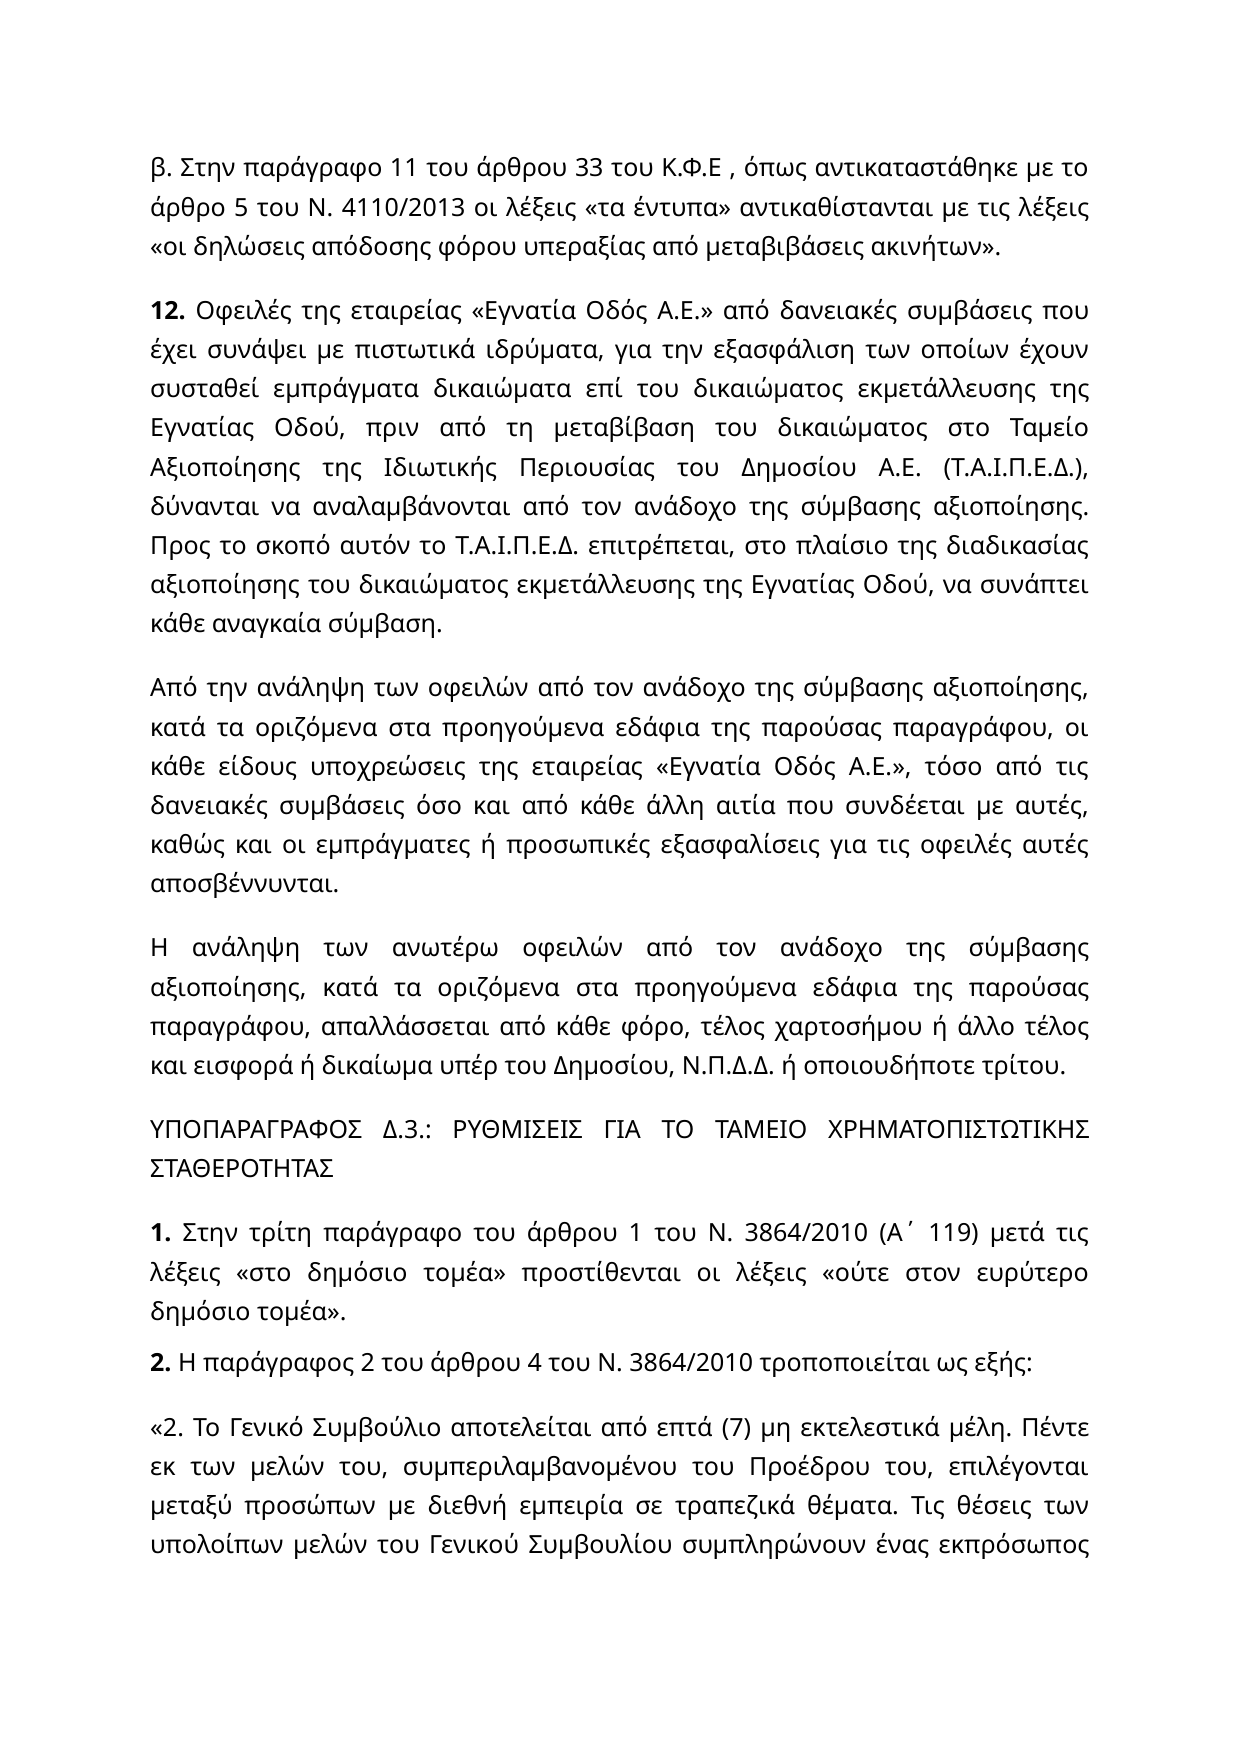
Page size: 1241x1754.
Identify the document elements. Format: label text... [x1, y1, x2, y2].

text Από την ανάληψη των οφειλών από τον ανάδοχο της σύμβασης αξιοποίησης, κατά τα οριζόμενα στα προηγούμενα εδάφια της παρούσας παραγράφου, οι κάθε είδους υποχρεώσεις της εταιρείας «Εγνατία Οδός Α.Ε.», τόσο από τις δανειακές συμβάσεις όσο και από κάθε άλλη αιτία που συνδέεται με αυτές, καθώς και οι εμπράγματες ή προσωπικές εξασφαλίσεις για τις οφειλές αυτές αποσβέννυνται. [150, 670, 1090, 900]
text Η ανάληψη των ανωτέρω οφειλών από τον ανάδοχο της σύμβασης αξιοποίησης, κατά τα οριζόμενα στα προηγούμενα εδάφια της παρούσας παραγράφου, απαλλάσσεται από κάθε φόρο, τέλος χαρτοσήμου ή άλλο τέλος και εισφορά ή δικαίωμα υπέρ του Δημοσίου, Ν.Π.Δ.Δ. ή οποιουδήποτε τρίτου. [150, 930, 1090, 1082]
text 12. Οφειλές της εταιρείας «Εγνατία Οδός Α.Ε.» από δανειακές συμβάσεις που έχει συνάψει με πιστωτικά ιδρύματα, για την εξασφάλιση των οποίων έχουν συσταθεί εμπράγματα δικαιώματα επί του δικαιώματος εκμετάλλευσης της Εγνατίας Οδού, πριν από τη μεταβίβαση του δικαιώματος στο Ταμείο Αξιοποίησης της Ιδιωτικής Περιουσίας του Δημοσίου Α.Ε. (Τ.Α.Ι.Π.Ε.Δ.), δύνανται να αναλαμβάνονται από τον ανάδοχο της σύμβασης αξιοποίησης. Προς το σκοπό αυτόν το Τ.Α.Ι.Π.Ε.Δ. επιτρέπεται, στο πλαίσιο της διαδικασίας αξιοποίησης του δικαιώματος εκμετάλλευσης της Εγνατίας Οδού, να συνάπτει κάθε αναγκαία σύμβαση. [150, 292, 1090, 640]
text ΥΠΟΠΑΡΑΓΡΑΦΟΣ Δ.3.: ΡΥΘΜΙΣΕΙΣ ΓΙΑ ΤΟ ΤΑΜΕΙΟ ΧΡΗΜΑΤΟΠΙΣΤΩΤΙΚΗΣ ΣΤΑΘΕΡΟΤΗΤΑΣ [150, 1112, 1090, 1185]
text 1. Στην τρίτη παράγραφο του άρθρου 1 του Ν. 3864/2010 (Α΄ 119) μετά τις λέξεις «στο δημόσιο τομέα» προστίθενται οι λέξεις «ούτε στον ευρύτερο δημόσιο τομέα». [150, 1215, 1090, 1327]
text «2. Το Γενικό Συμβούλιο αποτελείται από επτά (7) μη εκτελεστικά μέλη. Πέντε εκ των μελών του, συμπεριλαμβανομένου του Προέδρου του, επιλέγονται μεταξύ προσώπων με διεθνή εμπειρία σε τραπεζικά θέματα. Τις θέσεις των υπολοίπων μελών του Γενικού Συμβουλίου συμπληρώνουν ένας εκπρόσωπος [150, 1409, 1090, 1561]
text β. Στην παράγραφο 11 του άρθρου 33 του Κ.Φ.Ε , όπως αντικαταστάθηκε με το άρθρο 5 του Ν. 4110/2013 οι λέξεις «τα έντυπα» αντικαθίστανται με τις λέξεις «οι δηλώσεις απόδοσης φόρου υπεραξίας από μεταβιβάσεις ακινήτων». [150, 150, 1090, 262]
text 2. Η παράγραφος 2 του άρθρου 4 του Ν. 3864/2010 τροποποιείται ως εξής: [150, 1345, 1090, 1379]
